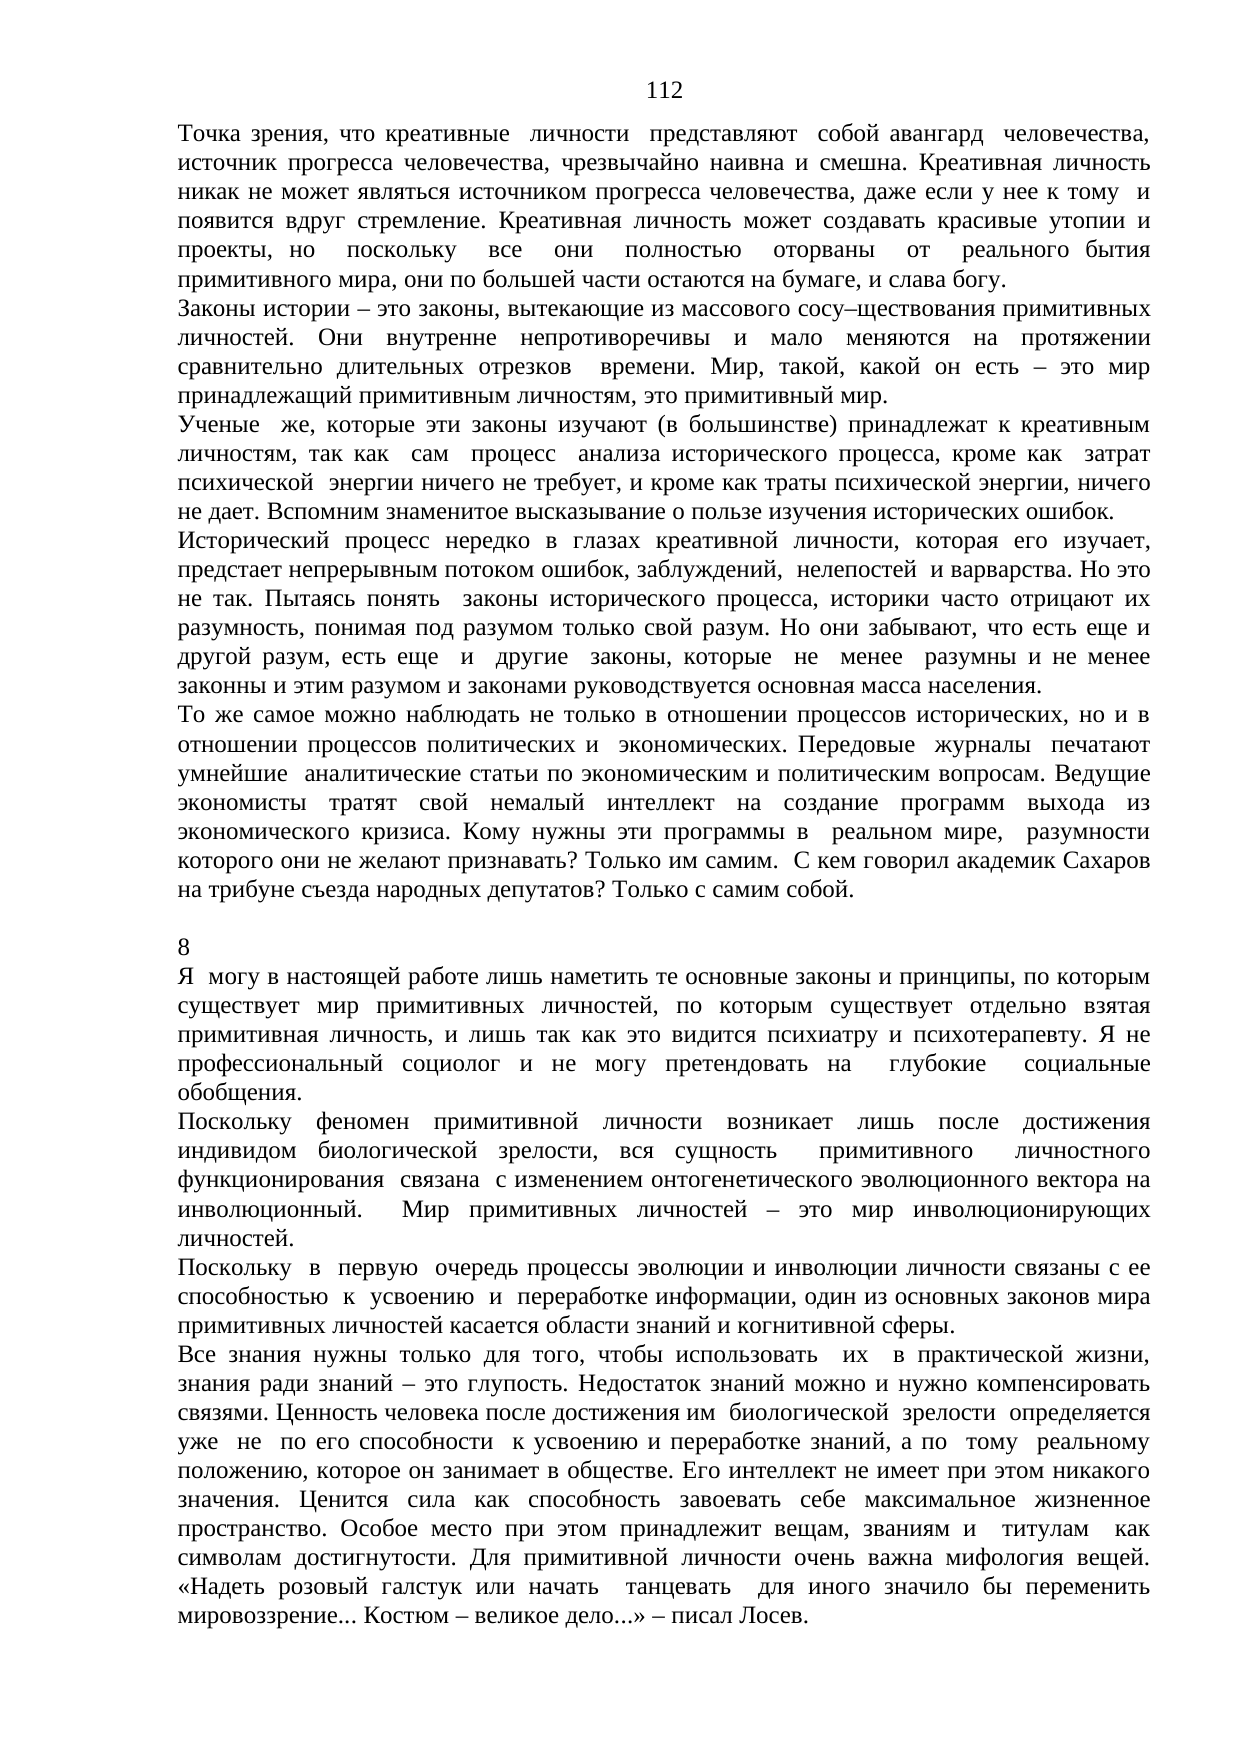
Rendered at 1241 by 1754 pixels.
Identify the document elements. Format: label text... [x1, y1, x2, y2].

text Поскольку в первую очередь процессы эволюции и инволюции личности связаны с ее способностью к усвоению и переработке информации, один из основных законов мира примитивных личностей касается области знаний и когнитивной сферы. [177, 1252, 1152, 1339]
text Законы истории – это законы, вытекающие из массового сосу–ществования примитивных личностей. Они внутренне непротиворечивы и мало меняются на протяжении сравнительно длительных отрезков времени. Мир, такой, какой он есть – это мир принадлежащий примитивным личностям, это примитивный мир. [177, 292, 1152, 409]
text Исторический процесс нередко в глазах креативной личности, которая его изучает, предстает непрерывным потоком ошибок, заблуждений, нелепостей и варварства. Но это не так. Пытаясь понять законы исторического процесса, историки часто отрицают их разумность, понимая под разумом только свой разум. Но они забывают, что есть еще и другой разум, есть еще и другие законы, которые не менее разумны и не менее законны и этим разумом и законами руководствуется основная масса населения. [177, 525, 1152, 699]
text Точка зрения, что креативные личности представляют собой авангард человечества, источник прогресса человечества, чрезвычайно наивна и смешна. Креативная личность никак не может являться источником прогресса человечества, даже если у нее к тому и появится вдруг стремление. Креативная личность может создавать красивые утопии и проекты, но поскольку все они полностью оторваны от реального бытия примитивного мира, они по большей части остаются на бумаге, и слава богу. [177, 118, 1152, 292]
text Я могу в настоящей работе лишь наметить те основные законы и принципы, по которым существует мир примитивных личностей, по которым существует отдельно взятая примитивная личность, и лишь так как это видится психиатру и психотерапевту. Я не профессиональный социолог и не могу претендовать на глубокие социальные обобщения. [177, 961, 1152, 1106]
text Поскольку феномен примитивной личности возникает лишь после достижения индивидом биологической зрелости, вся сущность примитивного личностного функционирования связана с изменением онтогенетического эволюционного вектора на инволюционный. Мир примитивных личностей – это мир инволюционирующих личностей. [177, 1106, 1152, 1252]
text 8 [177, 932, 1152, 961]
text Все знания нужны только для того, чтобы использовать их в практической жизни, знания ради знаний – это глупость. Недостаток знаний можно и нужно компенсировать связями. Ценность человека после достижения им биологической зрелости определяется уже не по его способности к усвоению и переработке знаний, а по тому реальному положению, которое он занимает в обществе. Его интеллект не имеет при этом никакого значения. Ценится сила как способность завоевать себе максимальное жизненное пространство. Особое место при этом принадлежит вещам, званиям и титулам как символам достигнутости. Для примитивной личности очень важна мифология вещей. «Надеть розовый галстук или начать танцевать для иного значило бы переменить мировоззрение... Костюм – великое дело...» – писал Лосев. [177, 1339, 1152, 1629]
text Ученые же, которые эти законы изучают (в большинстве) принадлежат к креативным личностям, так как сам процесс анализа исторического процесса, кроме как затрат психической энергии ничего не требует, и кроме как траты психической энергии, ничего не дает. Вспомним знаменитое высказывание о пользе изучения исторических ошибок. [177, 409, 1152, 525]
text То же самое можно наблюдать не только в отношении процессов исторических, но и в отношении процессов политических и экономических. Передовые журналы печатают умнейшие аналитические статьи по экономическим и политическим вопросам. Ведущие экономисты тратят свой немалый интеллект на создание программ выхода из экономического кризиса. Кому нужны эти программы в реальном мире, разумности которого они не желают признавать? Только им самим. С кем говорил академик Сахаров на трибуне съезда народных депутатов? Только с самим собой. [177, 699, 1152, 903]
